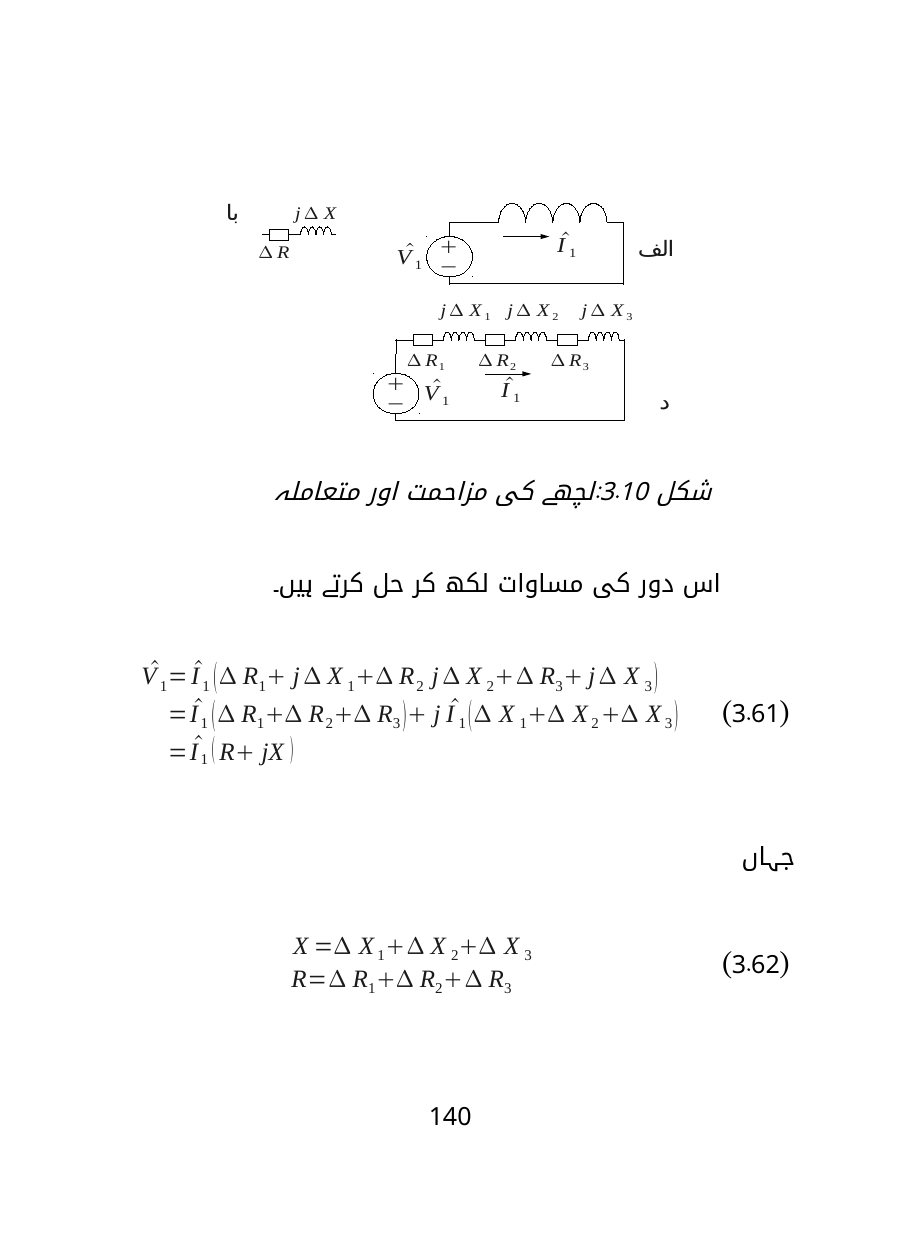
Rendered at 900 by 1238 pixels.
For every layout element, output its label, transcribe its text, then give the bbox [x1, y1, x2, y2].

table_header (3.62) [708, 927, 795, 1015]
table_header [105, 927, 708, 1015]
text جہاں [105, 833, 795, 880]
text شکل 3.10:لچھے کی مزاحمت اور متعاملہ [187, 181, 711, 513]
table_header (3.61) [706, 654, 795, 786]
table_header [105, 654, 706, 786]
text اس دور کی مساوات لکھ کر حل کرتے ہیں۔ [105, 560, 795, 607]
